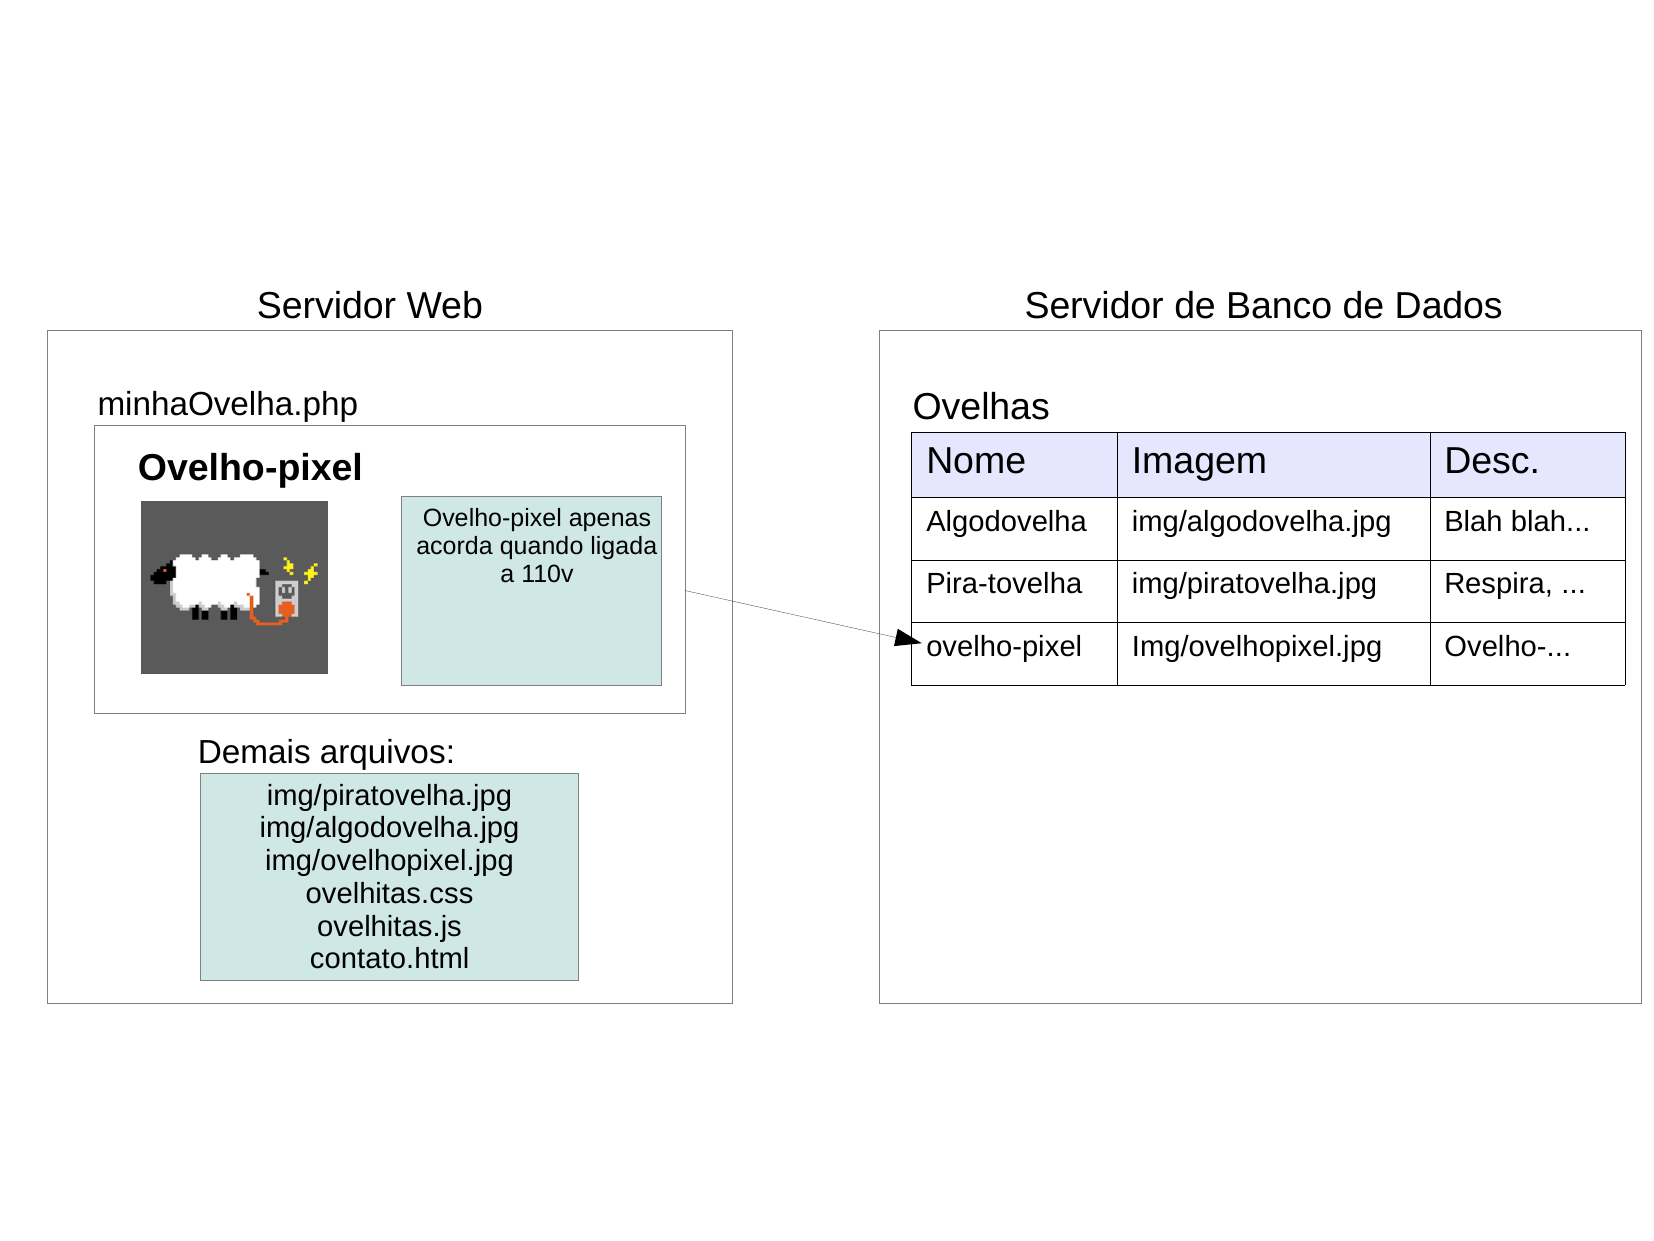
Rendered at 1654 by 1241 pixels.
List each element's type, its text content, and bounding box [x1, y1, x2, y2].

table_cell Img/ovelhopixel.jpg [1118, 623, 1430, 685]
table_cell ovelho-pixel [912, 623, 1117, 685]
text_box Servidor Web [242, 277, 498, 335]
picture [141, 501, 328, 674]
table_header Imagem [1118, 433, 1430, 497]
text_box Ovelho-pixel apenas acorda quando ligada a 110v [401, 496, 662, 686]
table_cell Blah blah... [1431, 498, 1625, 560]
table_cell img/algodovelha.jpg [1118, 498, 1430, 560]
table_cell Algodovelha [912, 498, 1117, 560]
table_cell img/piratovelha.jpg [1118, 561, 1430, 622]
text_box minhaOvelha.php [95, 426, 374, 430]
text_box Servidor de Banco de Dados [1009, 277, 1518, 330]
text_box minhaOvelha.php [82, 377, 374, 430]
text_box Ovelho-pixel [123, 439, 378, 497]
table_header Nome [912, 433, 1117, 497]
table_cell Respira, ... [1431, 561, 1625, 622]
text_box Demais arquivos: [183, 726, 471, 779]
table_cell Ovelho-... [1431, 623, 1625, 685]
table_header Desc. [1431, 433, 1625, 497]
text_box Ovelhas [897, 377, 1065, 435]
text_box Servidor de Banco de Dados [1009, 331, 1518, 335]
table_cell Pira-tovelha [912, 561, 1117, 622]
text_box img/piratovelha.jpg img/algodovelha.jpg img/ovelhopixel.jpg ovelhitas.css ovelhitas.js contato.html [200, 773, 579, 981]
